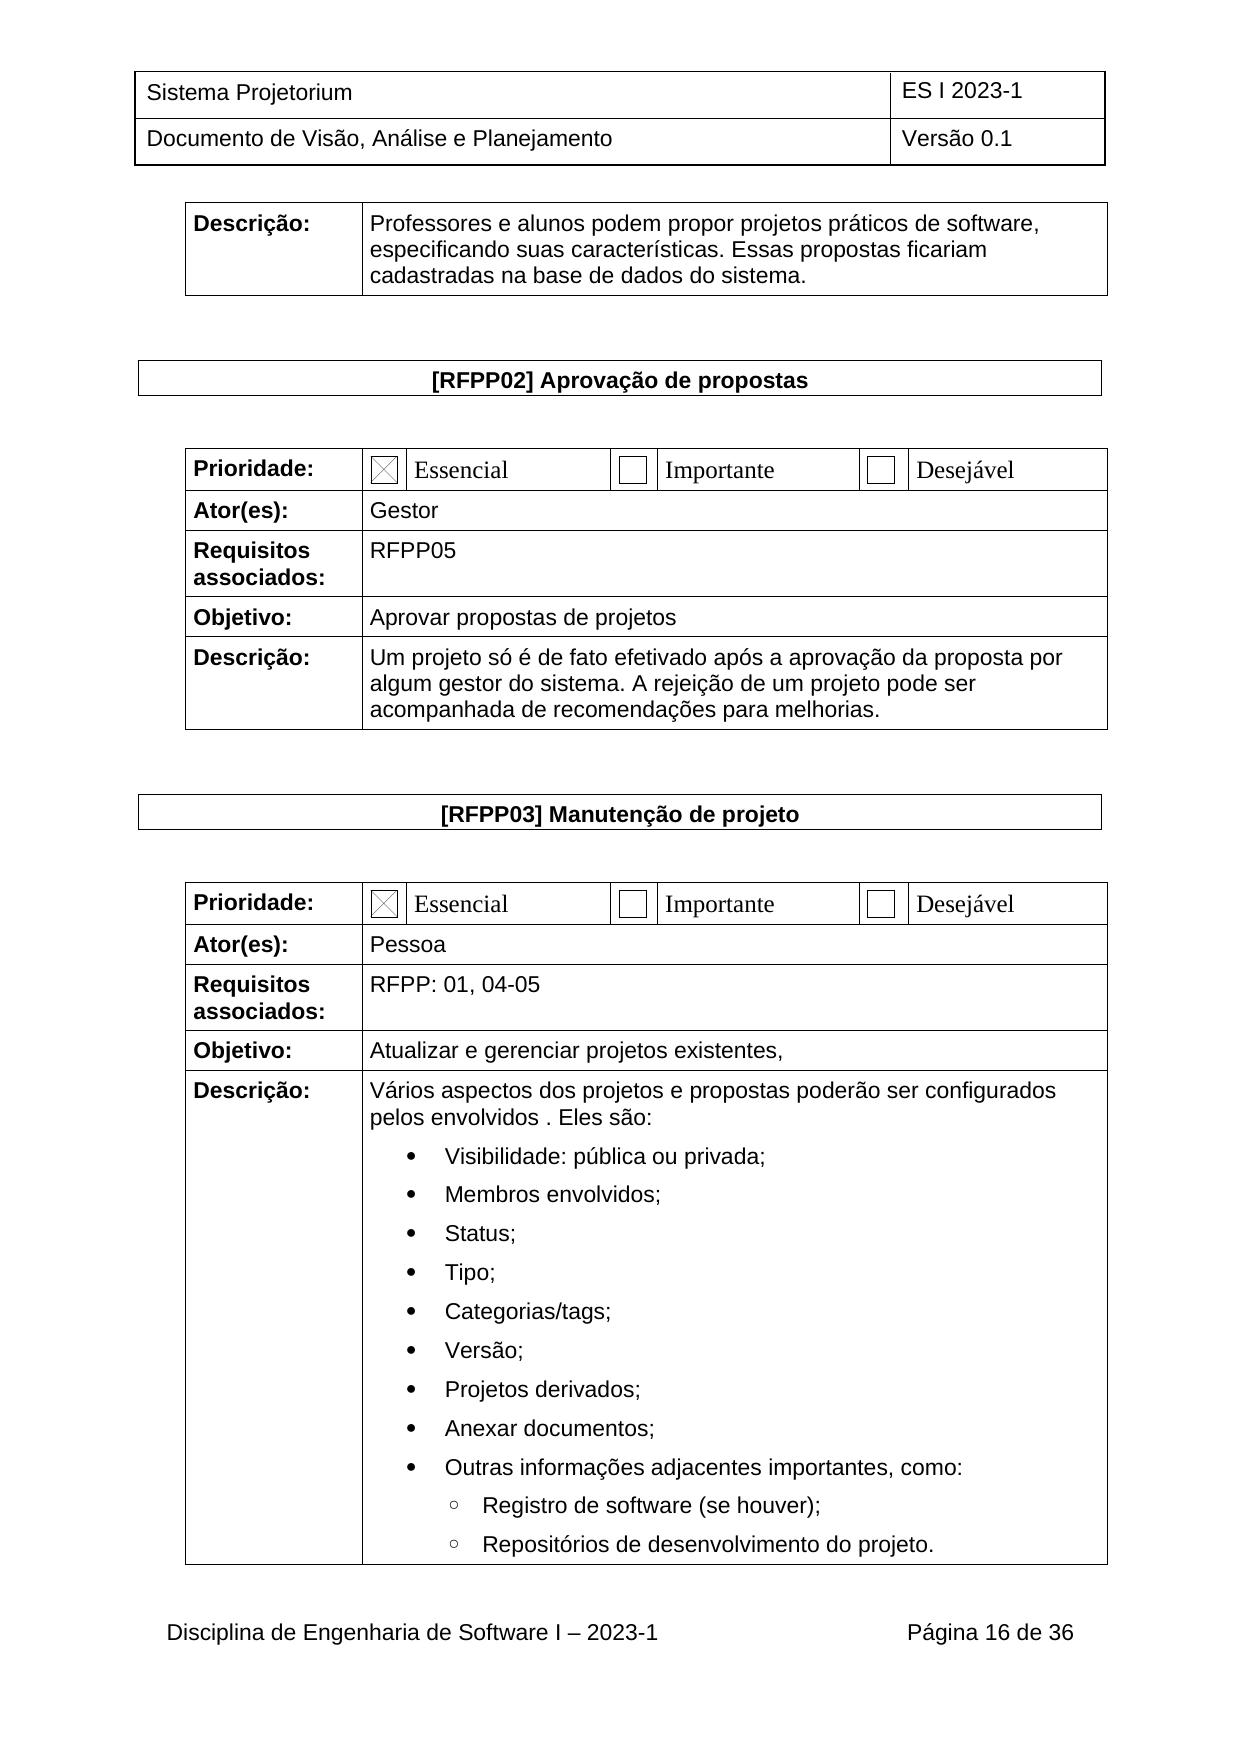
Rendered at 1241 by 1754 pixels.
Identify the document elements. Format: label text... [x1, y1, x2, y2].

table_cell Requisitos associados: [186, 965, 362, 1030]
table_cell Pessoa [363, 925, 1107, 964]
table_cell Objetivo: [186, 1031, 362, 1070]
text [RFPP02] Aprovação de propostas [139, 361, 1101, 395]
table_header [860, 883, 908, 924]
table_header [611, 449, 657, 490]
table_header Desejável [909, 449, 1107, 490]
table_header Essencial [407, 449, 610, 490]
table_cell Aprovar propostas de projetos [363, 597, 1107, 636]
table_cell Descrição: [186, 637, 362, 729]
table_cell Um projeto só é de fato efetivado após a aprovação da proposta por algum gestor do sistema. A rejeição de um projeto pode ser acompanhada de recomendações para melhorias. [363, 637, 1107, 729]
table_header Desejável [909, 883, 1107, 924]
table_header [363, 449, 406, 490]
text [RFPP03] Manutenção de projeto [139, 795, 1101, 829]
table_cell Vários aspectos dos projetos e propostas poderão ser configurados pelos envolvidos . Eles são: Visibilidade: pública ou privada; Membros envolvidos; Status; Tipo; Categorias/tags; Versão; Projetos derivados; Anexar documentos; Outras informações adjacentes importantes, como: Registro de software (se houver); Repositórios de desenvolvimento do projeto. [363, 1071, 1107, 1564]
table_header Prioridade: [186, 449, 362, 490]
table_cell Descrição: [186, 1071, 362, 1564]
table_cell RFPP05 [363, 531, 1107, 596]
table_cell Professores e alunos podem propor projetos práticos de software, especificando suas características. Essas propostas ficariam cadastradas na base de dados do sistema. [363, 203, 1107, 295]
table_header Importante [658, 883, 859, 924]
table_cell Ator(es): [186, 491, 362, 530]
table_header Prioridade: [186, 883, 362, 924]
table_cell RFPP: 01, 04-05 [363, 965, 1107, 1030]
table_cell Objetivo: [186, 597, 362, 636]
table_header [860, 449, 908, 490]
table_header [363, 883, 406, 924]
table_cell Atualizar e gerenciar projetos existentes, [363, 1031, 1107, 1070]
table_cell Requisitos associados: [186, 531, 362, 596]
table_header [611, 883, 657, 924]
table_cell Descrição: [186, 203, 362, 295]
table_header Essencial [407, 883, 610, 924]
table_cell Gestor [363, 491, 1107, 530]
table_header Importante [658, 449, 859, 490]
table_cell Ator(es): [186, 925, 362, 964]
